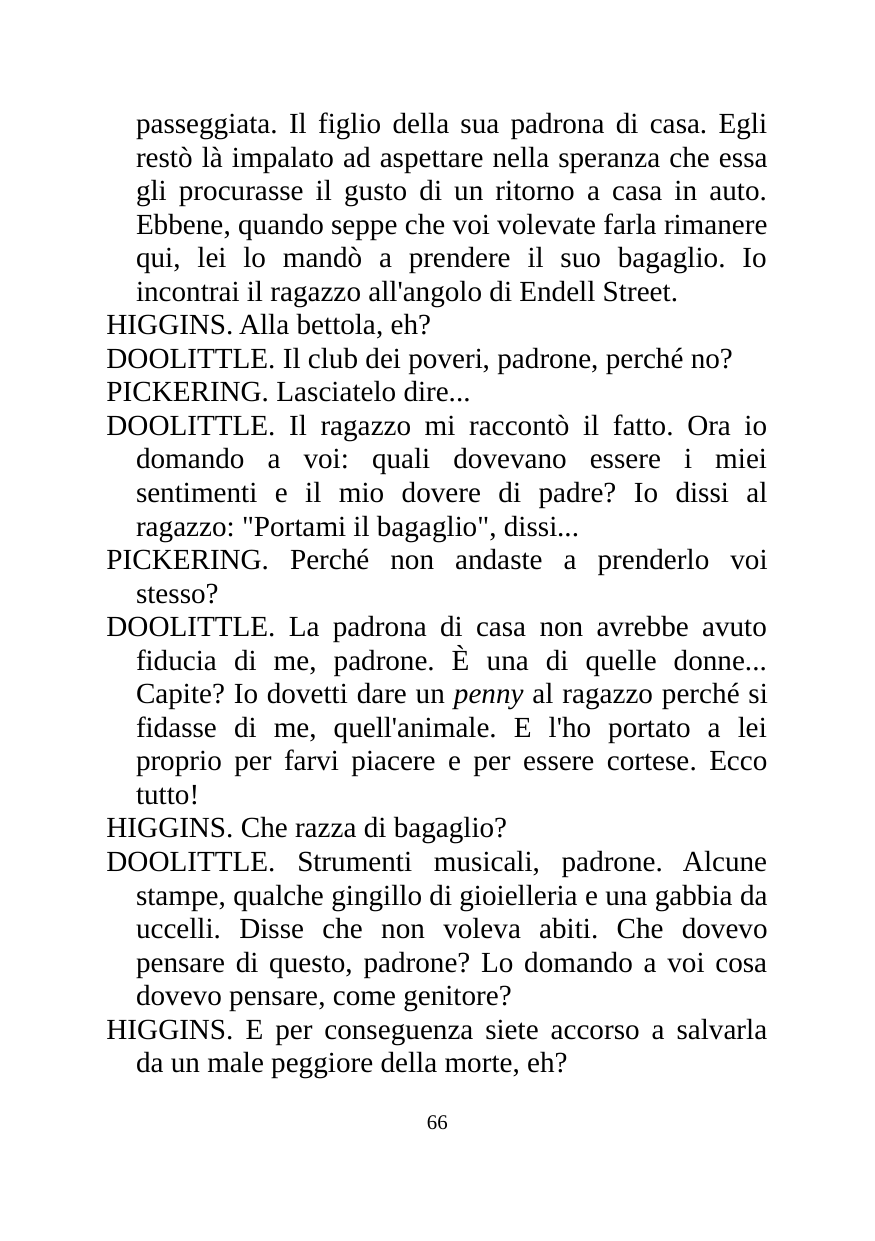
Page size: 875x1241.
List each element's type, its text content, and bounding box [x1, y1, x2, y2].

text HIGGINS. Che razza di bagaglio? [106, 811, 768, 844]
text passeggiata. Il figlio della sua padrona di casa. Egli restò là impalato ad aspettare nella speranza che essa gli procurasse il gusto di un ritorno a casa in auto. Ebbene, quando seppe che voi volevate farla rimanere qui, lei lo mandò a prendere il suo bagaglio. Io incontrai il ragazzo all'angolo di Endell Street. [106, 106, 768, 307]
text HIGGINS. E per conseguenza siete accorso a salvarla da un male peggiore della morte, eh? [106, 1012, 768, 1079]
text DOOLITTLE. La padrona di casa non avrebbe avuto fiducia di me, padrone. È una di quelle donne... Capite? Io dovetti dare un penny al ragazzo perché si fidasse di me, quell'animale. E l'ho portato a lei proprio per farvi piacere e per essere cortese. Ecco tutto! [106, 609, 768, 811]
text DOOLITTLE. Il club dei poveri, padrone, perché no? [106, 341, 768, 374]
text DOOLITTLE. Il ragazzo mi raccontò il fatto. Ora io domando a voi: quali dovevano essere i miei sentimenti e il mio dovere di padre? Io dissi al ragazzo: "Portami il bagaglio", dissi... [106, 408, 768, 542]
text DOOLITTLE. Strumenti musicali, padrone. Alcune stampe, qualche gingillo di gioielleria e una gabbia da uccelli. Disse che non voleva abiti. Che dovevo pensare di questo, padrone? Lo domando a voi cosa dovevo pensare, come genitore? [106, 844, 768, 1012]
text HIGGINS. Alla bettola, eh? [106, 307, 768, 341]
text PICKERING. Perché non andaste a prenderlo voi stesso? [106, 542, 768, 609]
text PICKERING. Lasciatelo dire... [106, 374, 768, 408]
